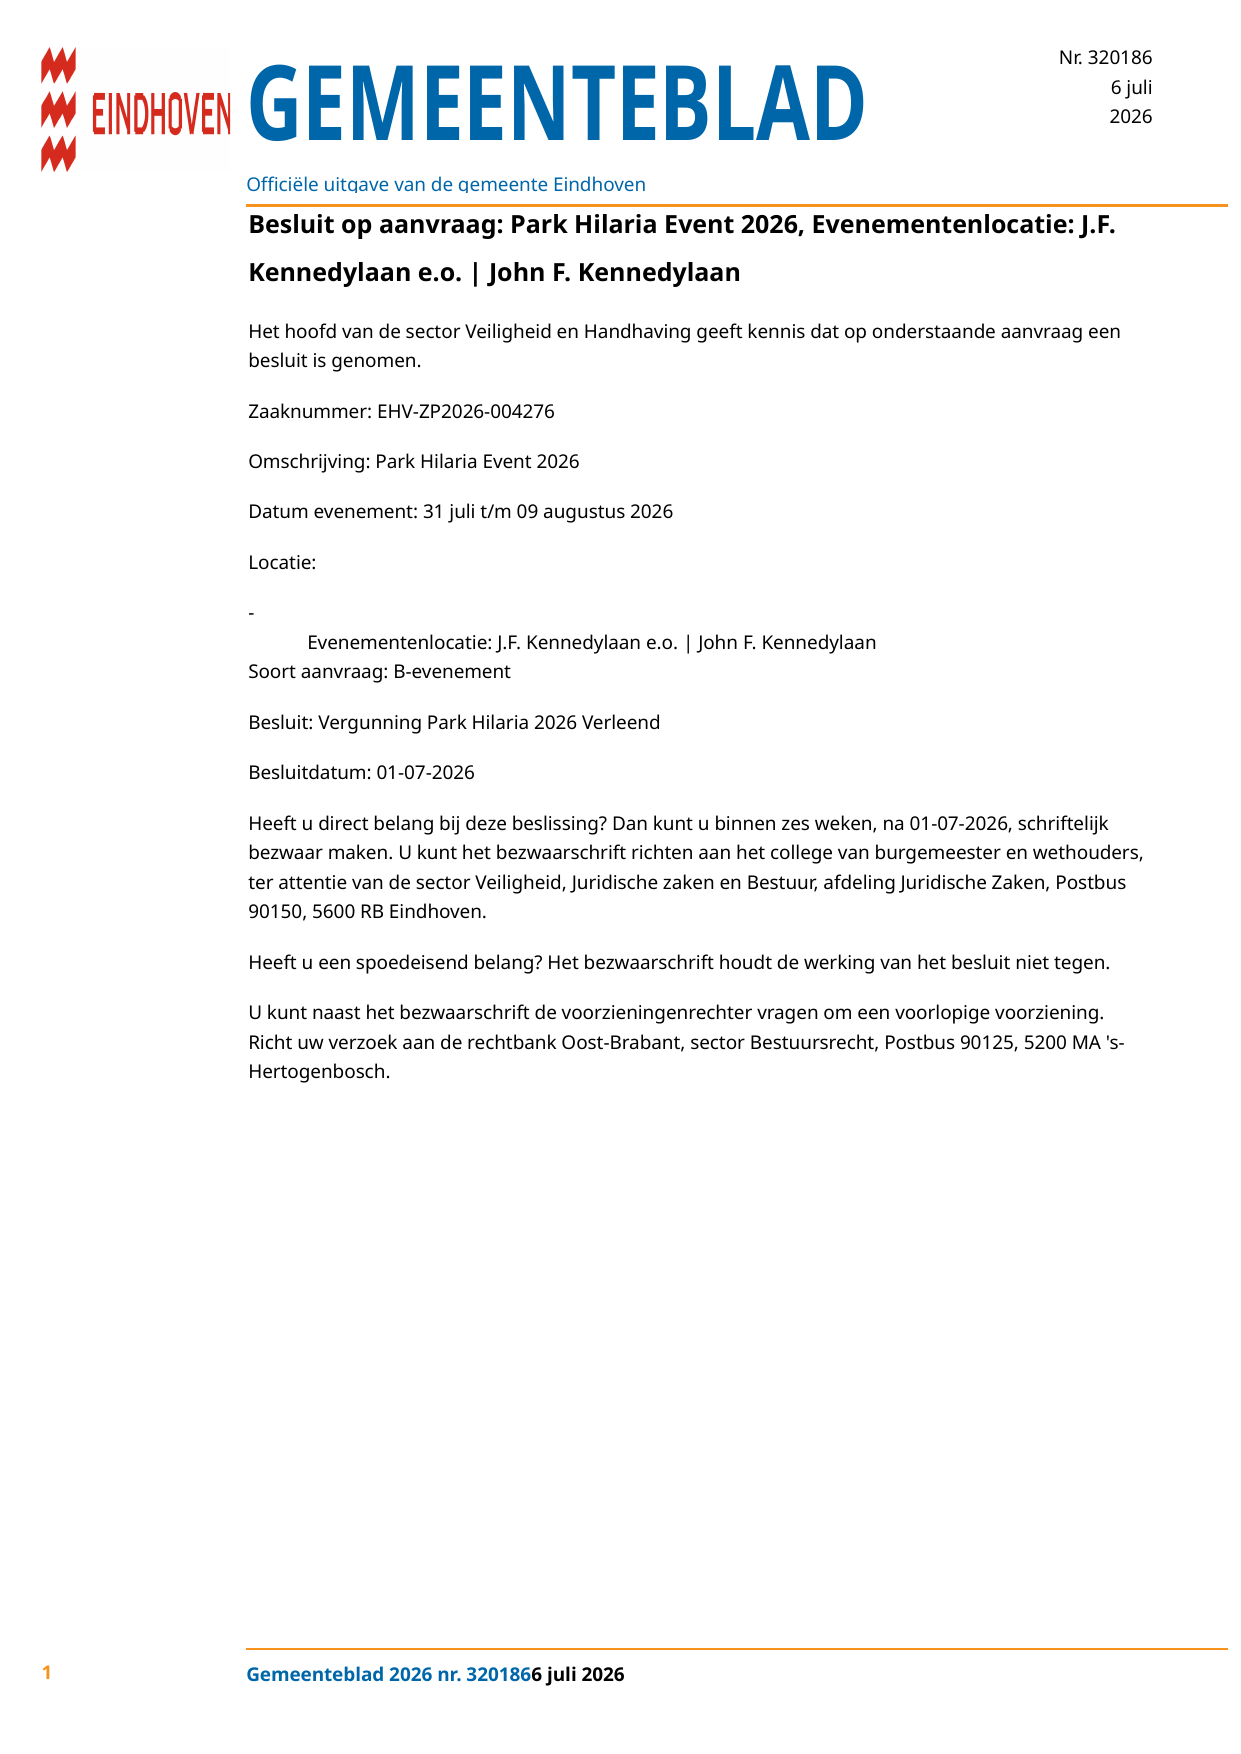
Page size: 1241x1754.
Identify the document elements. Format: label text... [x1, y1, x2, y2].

text Besluit: Vergunning Park Hilaria 2026 Verleend [248, 709, 1152, 735]
text Heeft u direct belang bij deze beslissing? Dan kunt u binnen zes weken, na 01-07-2026, schriftelijk bezwaar maken. U kunt het bezwaarschrift richten aan het college van burgemeester en wethouders, ter attentie van de sector Veiligheid, Juridische zaken en Bestuur, afdeling Juridische Zaken, Postbus 90150, 5600 RB Eindhoven. [248, 810, 1152, 924]
text Besluitdatum: 01-07-2026 [248, 759, 1152, 785]
text Omschrijving: Park Hilaria Event 2026 [248, 448, 1152, 474]
text Besluit op aanvraag: Park Hilaria Event 2026, Evenementenlocatie: J.F. Kennedylaan e.o. | John F. Kennedylaan [248, 207, 1152, 288]
text Locatie: [248, 549, 1152, 575]
text U kunt naast het bezwaarschrift de voorzieningenrechter vragen om een voorlopige voorziening. Richt uw verzoek aan de rechtbank Oost-Brabant, sector Bestuursrecht, Postbus 90125, 5200 MA 's-Hertogenbosch. [248, 999, 1152, 1084]
text Het hoofd van de sector Veiligheid en Handhaving geeft kennis dat op onderstaande aanvraag een besluit is genomen. [248, 318, 1152, 373]
text Soort aanvraag: B-evenement [248, 659, 1152, 684]
list Evenementenlocatie: J.F. Kennedylaan e.o. | John F. Kennedylaan [248, 629, 1152, 655]
text Heeft u een spoedeisend belang? Het bezwaarschrift houdt de werking van het besluit niet tegen. [248, 949, 1152, 975]
picture [41, 47, 231, 172]
text Datum evenement: 31 juli t/m 09 augustus 2026 [248, 499, 1152, 524]
text Zaaknummer: EHV-ZP2026-004276 [248, 398, 1152, 424]
